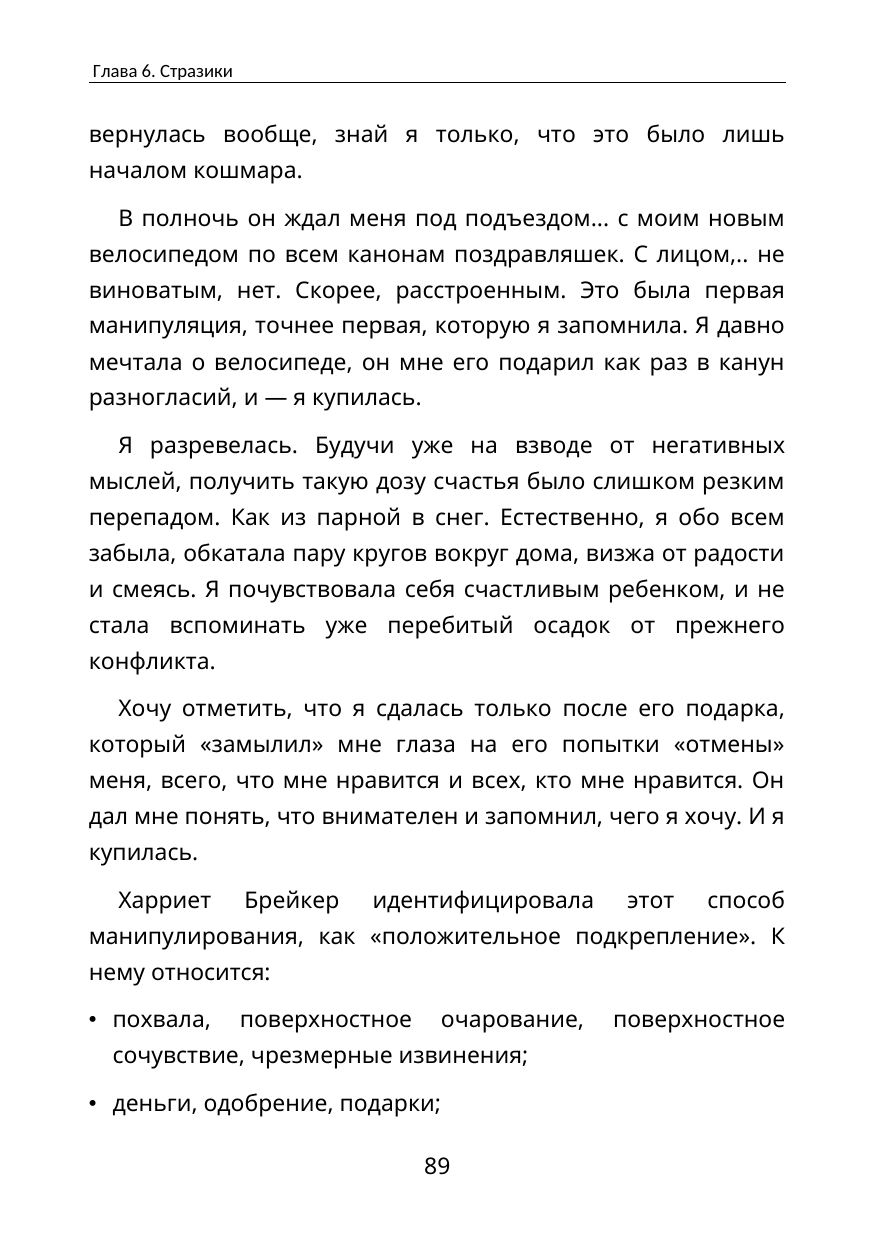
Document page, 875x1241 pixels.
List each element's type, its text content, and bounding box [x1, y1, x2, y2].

text Хочу отметить, что я сдалась только после его подарка, который «замылил» мне глаза на его попытки «отмены» меня, всего, что мне нравится и всех, кто мне нравится. Он дал мне понять, что внимателен и запомнил, чего я хочу. И я купилась. [88, 692, 786, 867]
text В полночь он ждал меня под подъездом... с моим новым велосипедом по всем канонам поздравляшек. С лицом,.. не виноватым, нет. Скорее, расстроенным. Это была первая манипуляция, точнее первая, которую я запомнила. Я давно мечтала о велосипеде, он мне его подарил как раз в канун разногласий, и — я купилась. [88, 202, 786, 413]
text Я разревелась. Будучи уже на взводе от негативных мыслей, получить такую дозу счастья было слишком резким перепадом. Как из парной в снег. Естественно, я обо всем забыла, обкатала пару кругов вокруг дома, визжа от радости и смеясь. Я почувствовала себя счастливым ребенком, и не стала вспоминать уже перебитый осадок от прежнего конфликта. [88, 429, 786, 676]
text вернулась вообще, знай я только, что это было лишь началом кошмара. [88, 118, 786, 185]
list деньги, одобрение, подарки; [88, 1087, 786, 1118]
list похвала, поверхностное очарование, поверхностное сочувствие, чрезмерные извинения; [88, 1003, 786, 1071]
text Харриет Брейкер идентифицировала этот способ манипулирования, как «положительное подкрепление». К нему относится: [88, 884, 786, 987]
